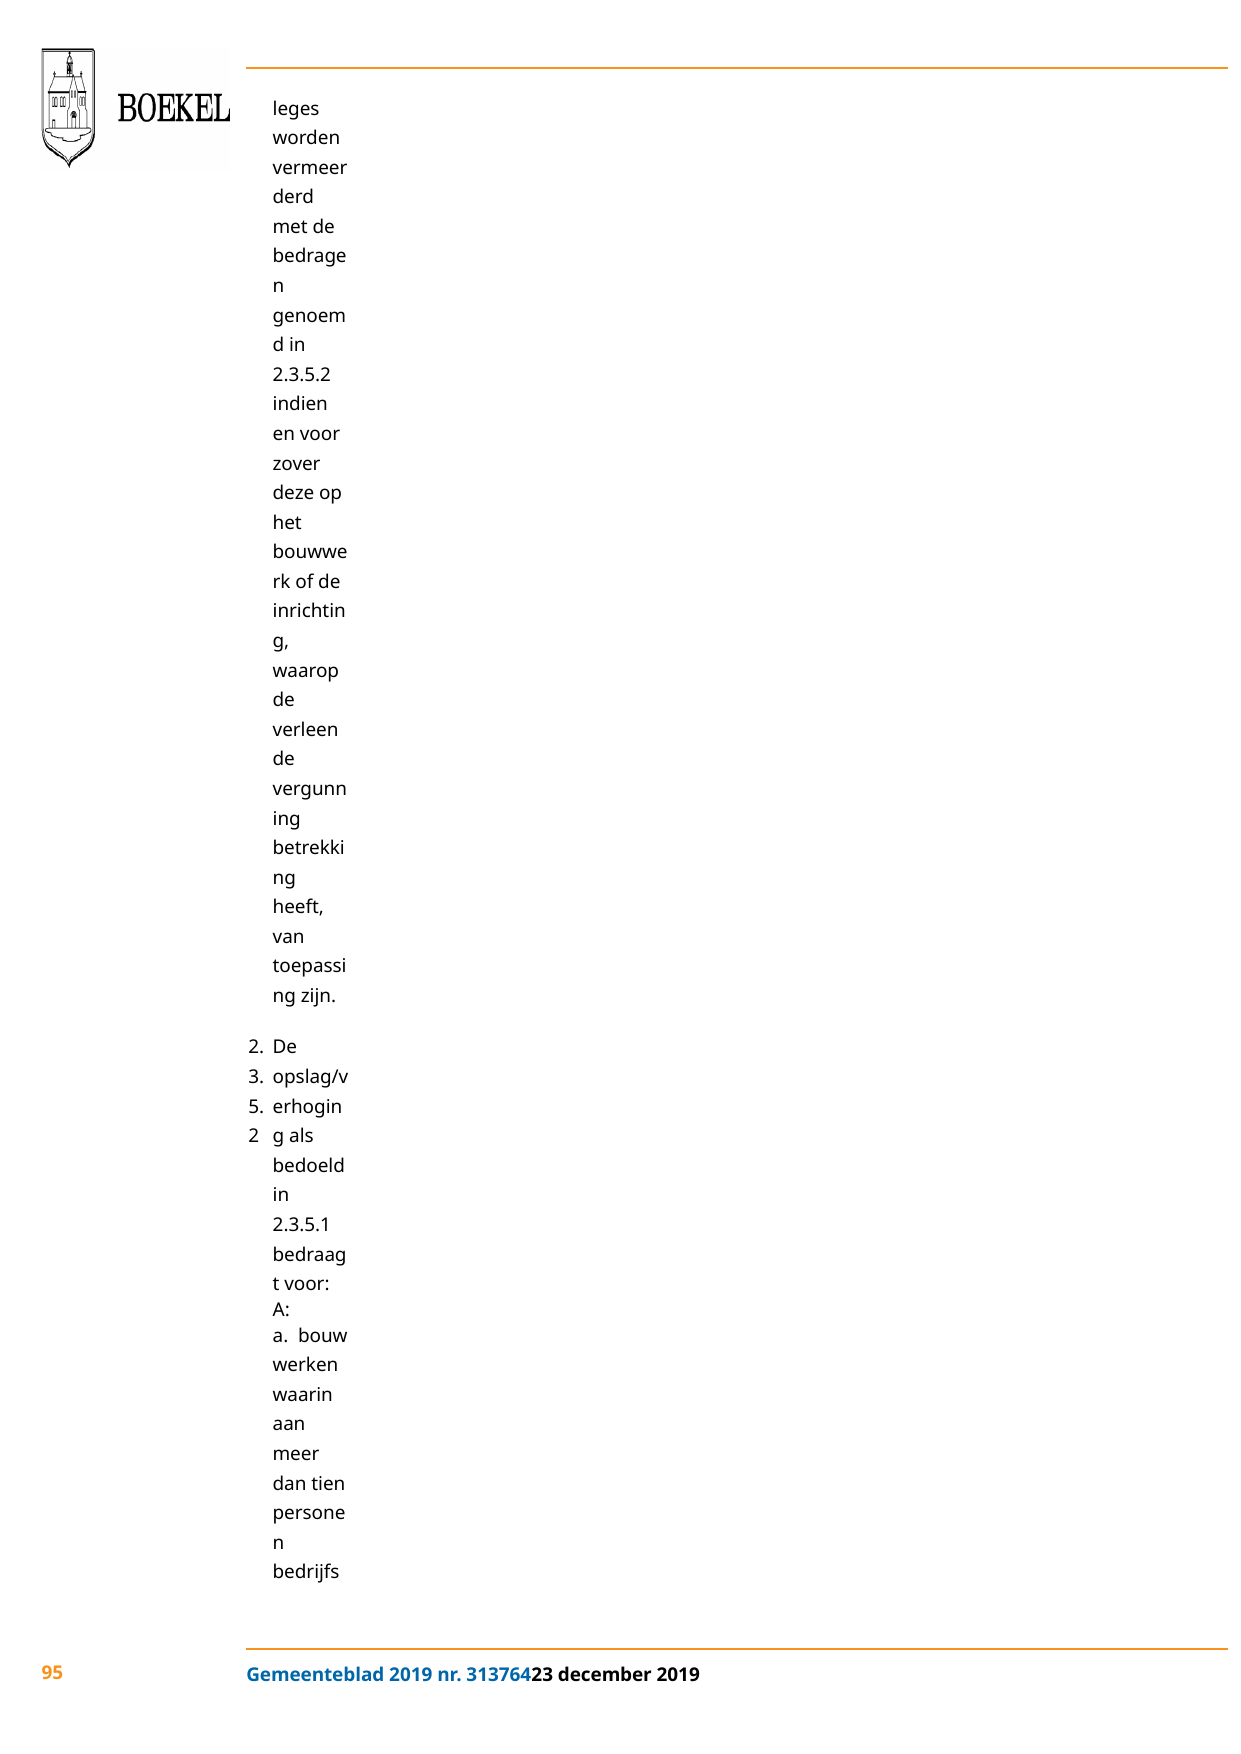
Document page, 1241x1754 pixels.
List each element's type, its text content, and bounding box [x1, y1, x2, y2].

table_cell [369, 1008, 389, 1034]
table_cell [510, 1296, 549, 1322]
table_cell [590, 1008, 630, 1034]
table_cell [911, 1322, 951, 1584]
table_cell [1111, 95, 1152, 1008]
table_cell [870, 1008, 911, 1034]
table_cell [830, 1322, 870, 1584]
table_cell [991, 1034, 1031, 1296]
table_cell [830, 1034, 870, 1296]
table_cell [830, 95, 870, 1008]
table_cell [429, 95, 469, 1008]
table_cell [630, 1034, 670, 1296]
table_cell [550, 1296, 590, 1322]
table_cell [369, 95, 389, 1008]
table_cell a. bouwwerken waarin aan meer dan tien personen bedrijfs [273, 1322, 349, 1584]
table_cell [991, 1296, 1031, 1322]
table_cell [248, 1008, 272, 1034]
table_cell De opslag/verhoging als bedoeld in 2.3.5.1 bedraagt voor: [273, 1034, 349, 1296]
table_cell [429, 1034, 469, 1296]
table_cell [750, 1322, 790, 1584]
table_cell [870, 1034, 911, 1296]
table_cell [1071, 95, 1111, 1008]
table_cell [991, 1322, 1031, 1584]
table_cell [991, 95, 1031, 1008]
table_cell [369, 1296, 389, 1322]
table_cell [469, 1034, 509, 1296]
table_cell [951, 1008, 991, 1034]
table_cell [630, 1322, 670, 1584]
table_cell [911, 1034, 951, 1296]
table_cell [1071, 1034, 1111, 1296]
table_cell [590, 1296, 630, 1322]
table_cell [248, 1322, 272, 1584]
table_cell [710, 1322, 750, 1584]
table_cell [951, 95, 991, 1008]
table_cell [389, 1008, 409, 1034]
table_cell [790, 1322, 830, 1584]
table_cell [409, 1322, 429, 1584]
table_cell [830, 1296, 870, 1322]
table_cell [710, 1008, 750, 1034]
table_cell [389, 95, 409, 1008]
table_cell [1031, 1322, 1071, 1584]
table_cell [790, 1008, 830, 1034]
table_cell [1031, 1034, 1071, 1296]
table_cell [750, 1008, 790, 1034]
table_cell [630, 1008, 670, 1034]
table_cell [750, 1296, 790, 1322]
table_cell [429, 1296, 469, 1322]
table_cell A: [273, 1296, 349, 1322]
table_cell [550, 1034, 590, 1296]
table_cell [248, 95, 272, 1008]
table_cell [870, 1322, 911, 1584]
table_cell [248, 1296, 272, 1322]
table_cell [710, 1296, 750, 1322]
table_cell [870, 95, 911, 1008]
table_cell [630, 95, 670, 1008]
table_cell [670, 95, 710, 1008]
table_cell [550, 1322, 590, 1584]
table_cell [1111, 1008, 1152, 1034]
table_cell [409, 1008, 429, 1034]
table_cell [409, 1296, 429, 1322]
table_cell [389, 1322, 409, 1584]
table_cell [630, 1296, 670, 1322]
table_cell [1071, 1008, 1111, 1034]
table_cell [510, 1322, 549, 1584]
table_cell [590, 95, 630, 1008]
table_cell [349, 1296, 369, 1322]
table_cell [1071, 1322, 1111, 1584]
table_cell [590, 1322, 630, 1584]
table_cell [469, 1008, 509, 1034]
table_cell [1031, 95, 1071, 1008]
table_cell [710, 1034, 750, 1296]
table_cell leges worden vermeerderd met de bedragen genoemd in 2.3.5.2 indien en voor zover deze op het bouwwerk of de inrichting, waarop de verleende vergunning betrekking heeft, van toepassing zijn. [273, 95, 349, 1008]
table_cell [750, 95, 790, 1008]
picture [41, 47, 231, 172]
table_cell [830, 1008, 870, 1034]
table_cell [369, 1034, 389, 1296]
table_cell [790, 1296, 830, 1322]
table_cell [1031, 1008, 1071, 1034]
table_cell [550, 95, 590, 1008]
table_cell [951, 1296, 991, 1322]
table_cell [429, 1008, 469, 1034]
table_cell [911, 95, 951, 1008]
table_cell [870, 1296, 911, 1322]
table_cell [389, 1296, 409, 1322]
table_cell [273, 1008, 349, 1034]
table_cell [510, 1034, 549, 1296]
table_cell [1031, 1296, 1071, 1322]
table_cell [750, 1034, 790, 1296]
table_cell [951, 1034, 991, 1296]
table_cell [670, 1322, 710, 1584]
table_cell [1071, 1296, 1111, 1322]
table_cell [469, 95, 509, 1008]
table_cell [349, 1034, 369, 1296]
table_cell [911, 1008, 951, 1034]
table_cell [550, 1008, 590, 1034]
table_cell [349, 95, 369, 1008]
table_cell 2.3.5.2 [248, 1034, 272, 1296]
table_cell [349, 1322, 369, 1584]
table_cell [409, 95, 429, 1008]
table_cell [510, 95, 549, 1008]
table_cell [951, 1322, 991, 1584]
table_cell [911, 1296, 951, 1322]
table_cell [1111, 1296, 1152, 1322]
table_cell [1111, 1034, 1152, 1296]
table_cell [469, 1322, 509, 1584]
table_cell [469, 1296, 509, 1322]
table_cell [790, 1034, 830, 1296]
table_cell [590, 1034, 630, 1296]
table_cell [1111, 1322, 1152, 1584]
table_cell [670, 1034, 710, 1296]
table_cell [670, 1296, 710, 1322]
table_cell [670, 1008, 710, 1034]
table_cell [710, 95, 750, 1008]
table_cell [991, 1008, 1031, 1034]
table_cell [389, 1034, 409, 1296]
table_cell [429, 1322, 469, 1584]
table_cell [790, 95, 830, 1008]
table_cell [409, 1034, 429, 1296]
table_cell [369, 1322, 389, 1584]
table_cell [349, 1008, 369, 1034]
table_cell [510, 1008, 549, 1034]
